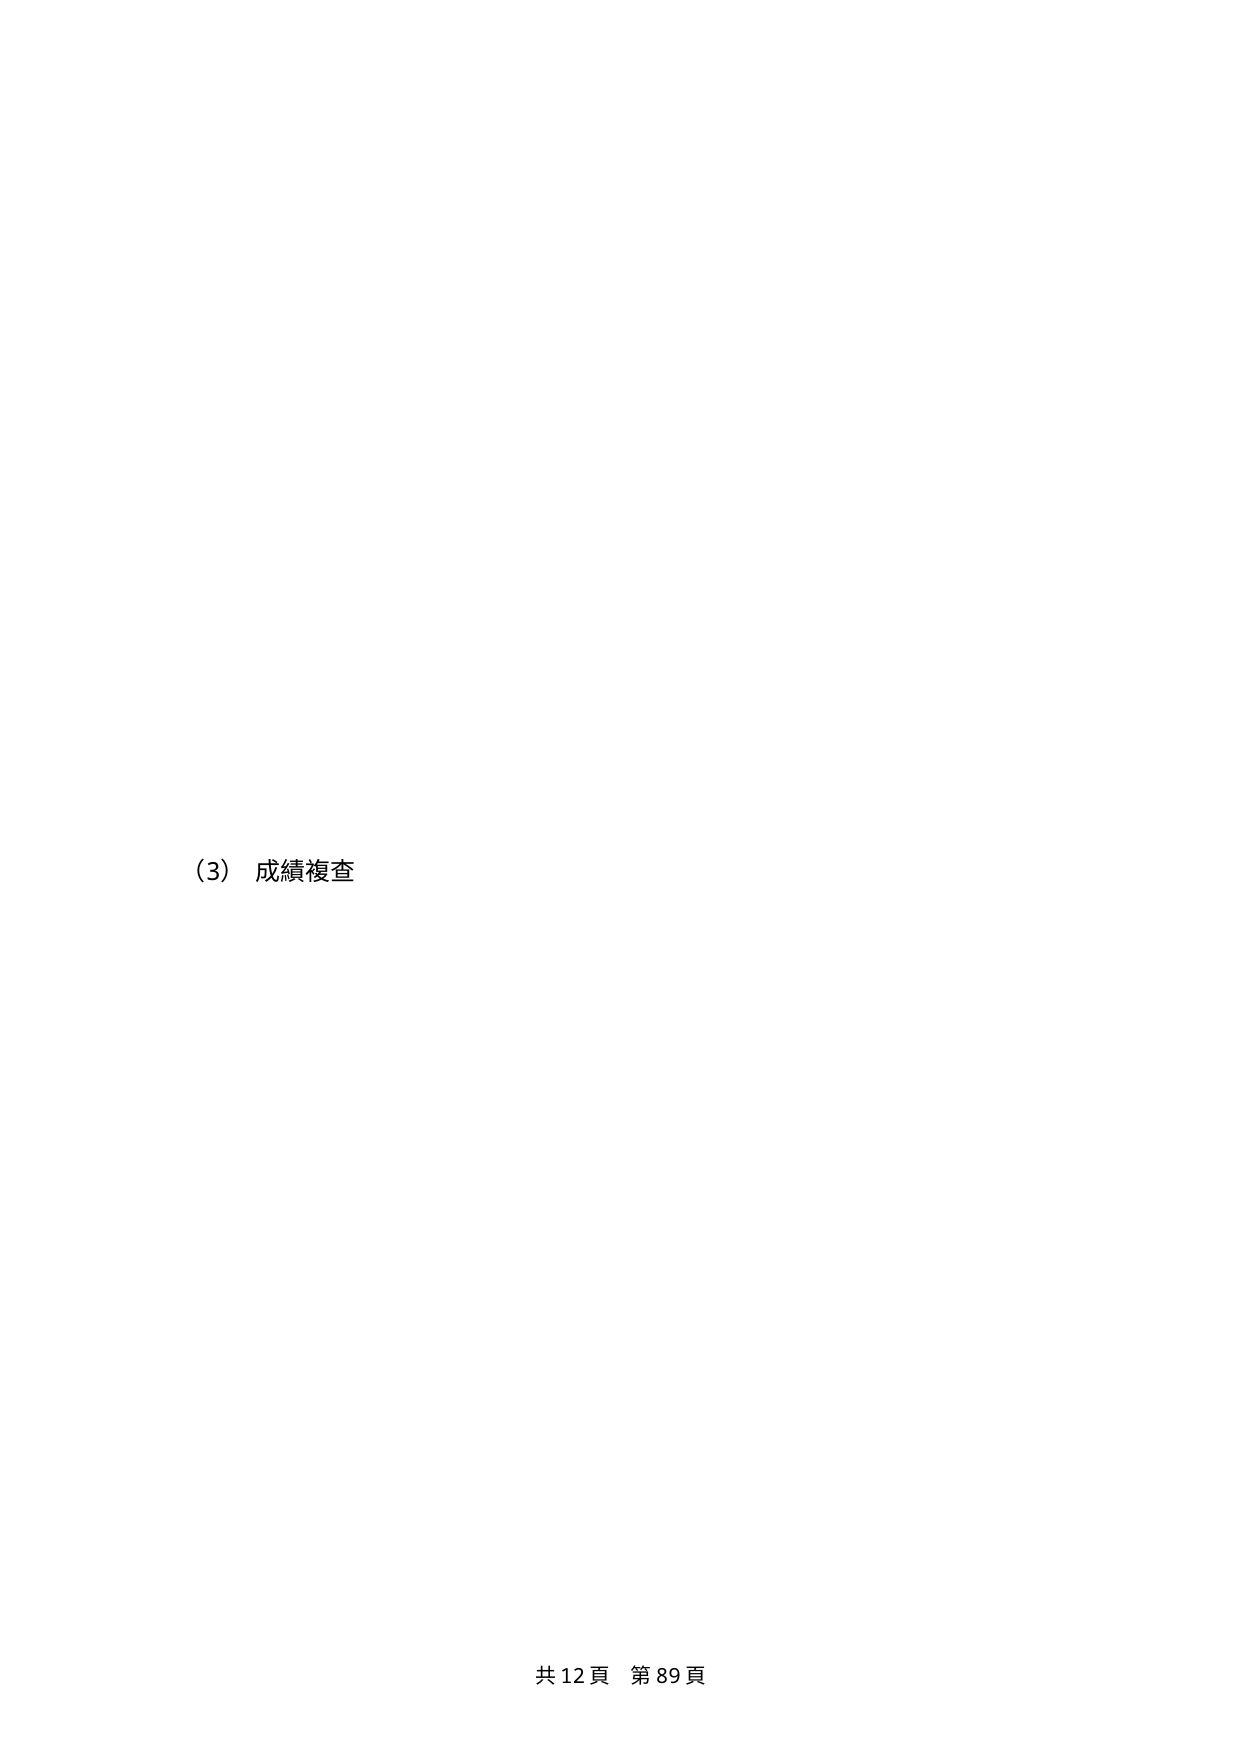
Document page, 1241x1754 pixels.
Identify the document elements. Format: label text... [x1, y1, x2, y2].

list 成績複查 [181, 828, 1122, 891]
